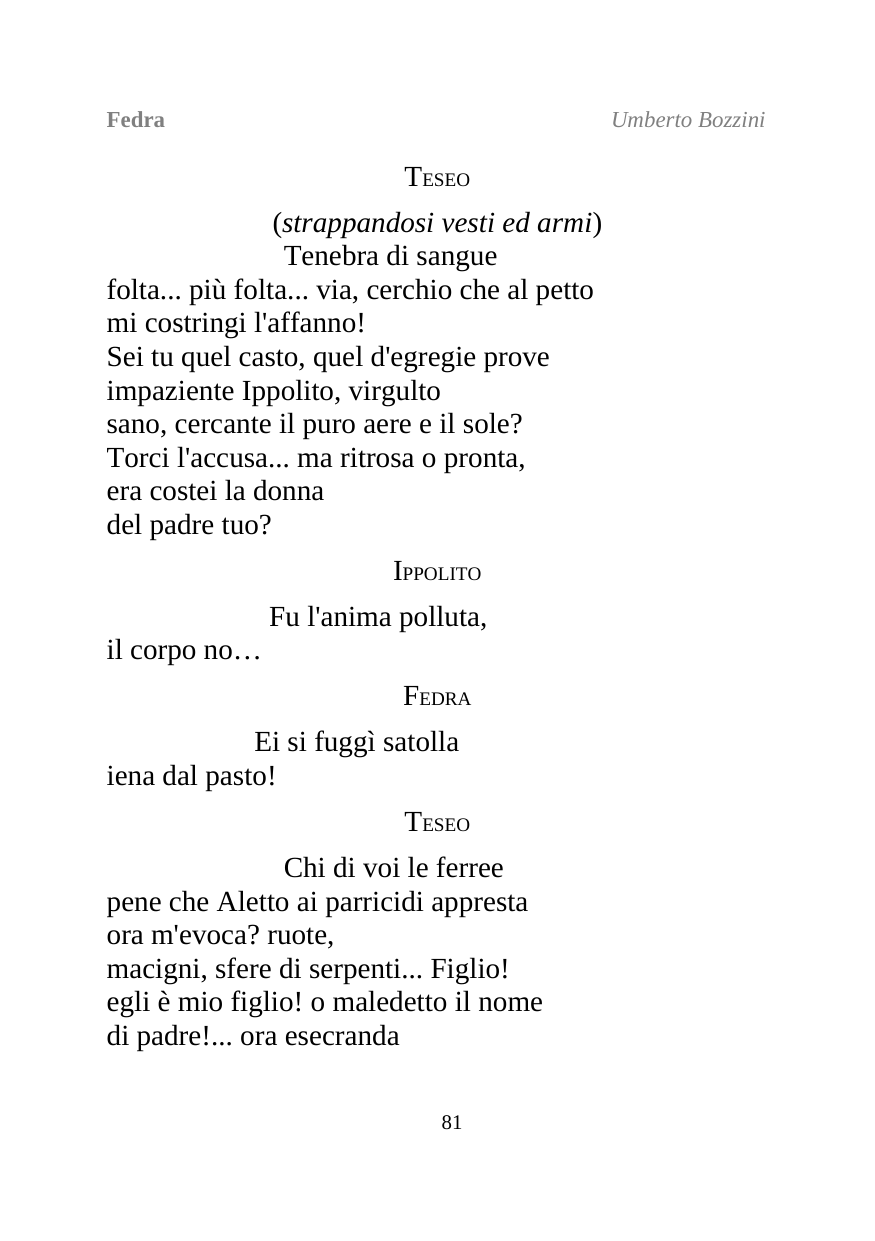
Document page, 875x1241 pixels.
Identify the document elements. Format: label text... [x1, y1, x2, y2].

text Teseo [106, 804, 768, 838]
text (strappandosi vesti ed armi) [106, 205, 768, 238]
text Fedra [106, 678, 768, 712]
text Ei si fuggì satolla iena dal pasto! [106, 724, 768, 792]
text Fu l'anima polluta, il corpo no… [106, 599, 768, 666]
text Ippolito [106, 553, 768, 586]
text Chi di voi le ferree pene che Aletto ai parricidi appresta ora m'evoca? ruote, macigni, sfere di serpenti... Figlio! egli è mio figlio! o maledetto il nome di padre!... ora esecranda [106, 850, 768, 1051]
text Teseo [106, 159, 768, 192]
text Tenebra di sangue folta... più folta... via, cerchio che al petto mi costringi l'affanno! Sei tu quel casto, quel d'egregie prove impaziente Ippolito, virgulto sano, cercante il puro aere e il sole? Torci l'accusa... ma ritrosa o pronta, era costei la donna del padre tuo? [106, 238, 768, 540]
